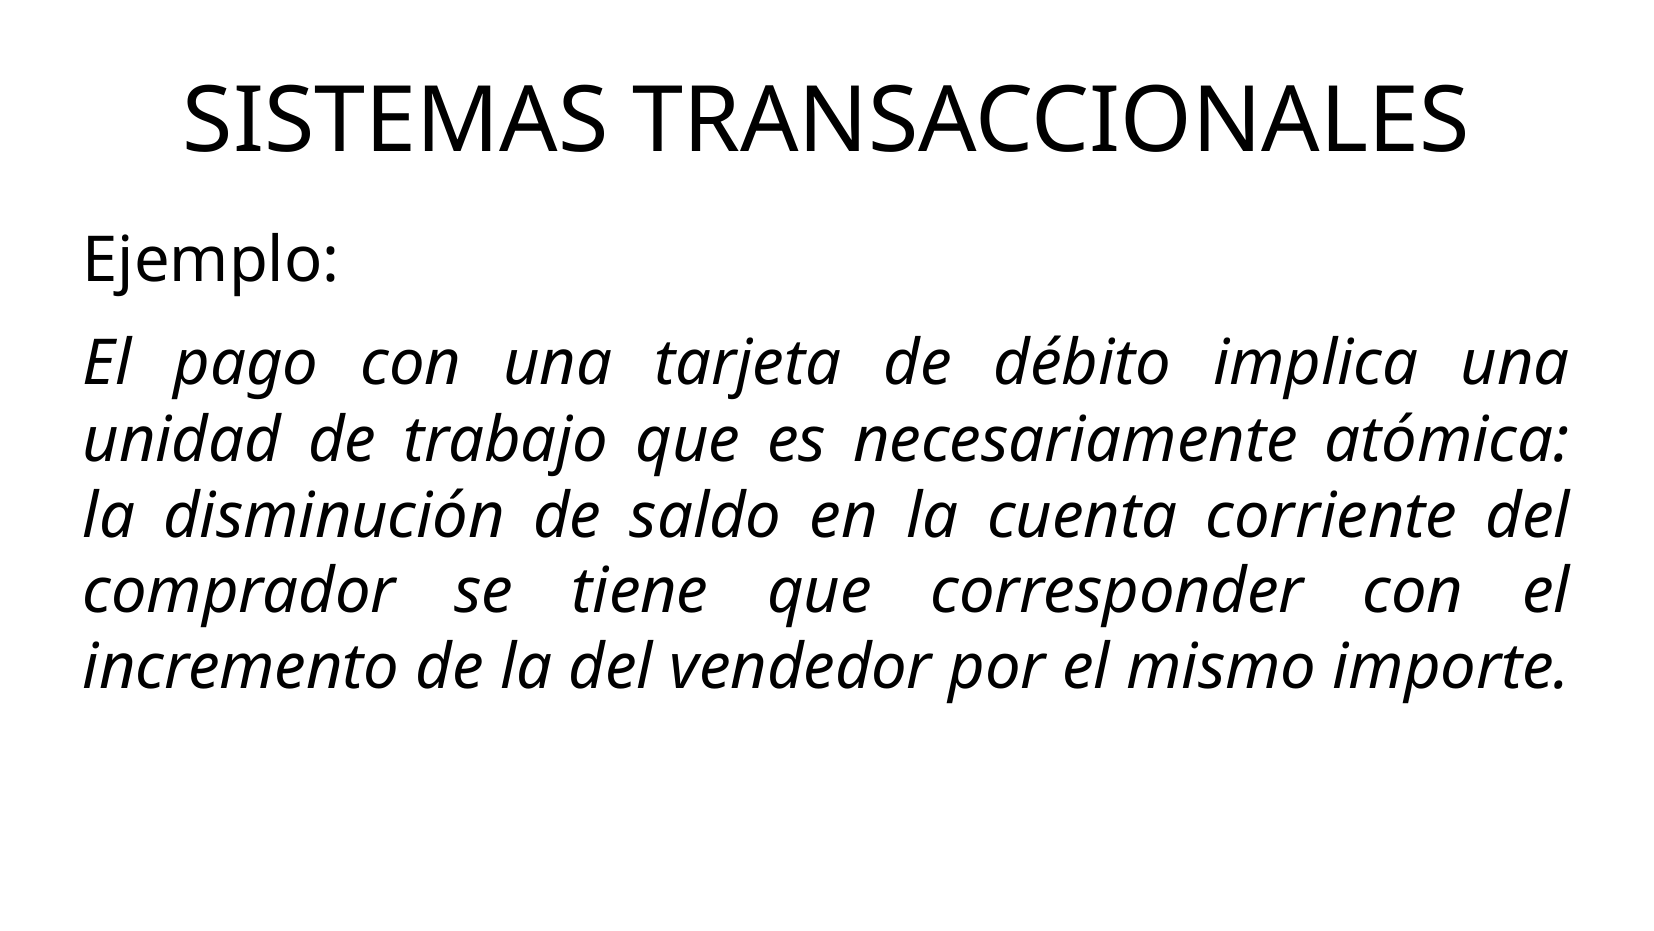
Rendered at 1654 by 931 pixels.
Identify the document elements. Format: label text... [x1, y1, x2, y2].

list Ejemplo: El pago con una tarjeta de débito implica una unidad de trabajo que es necesariamente atómica: la disminución de saldo en la cuenta corriente del comprador se tiene que corresponder con el incremento de la del vendedor por el mismo importe. [82, 217, 1571, 758]
title SISTEMAS TRANSACCIONALES [82, 37, 1571, 193]
